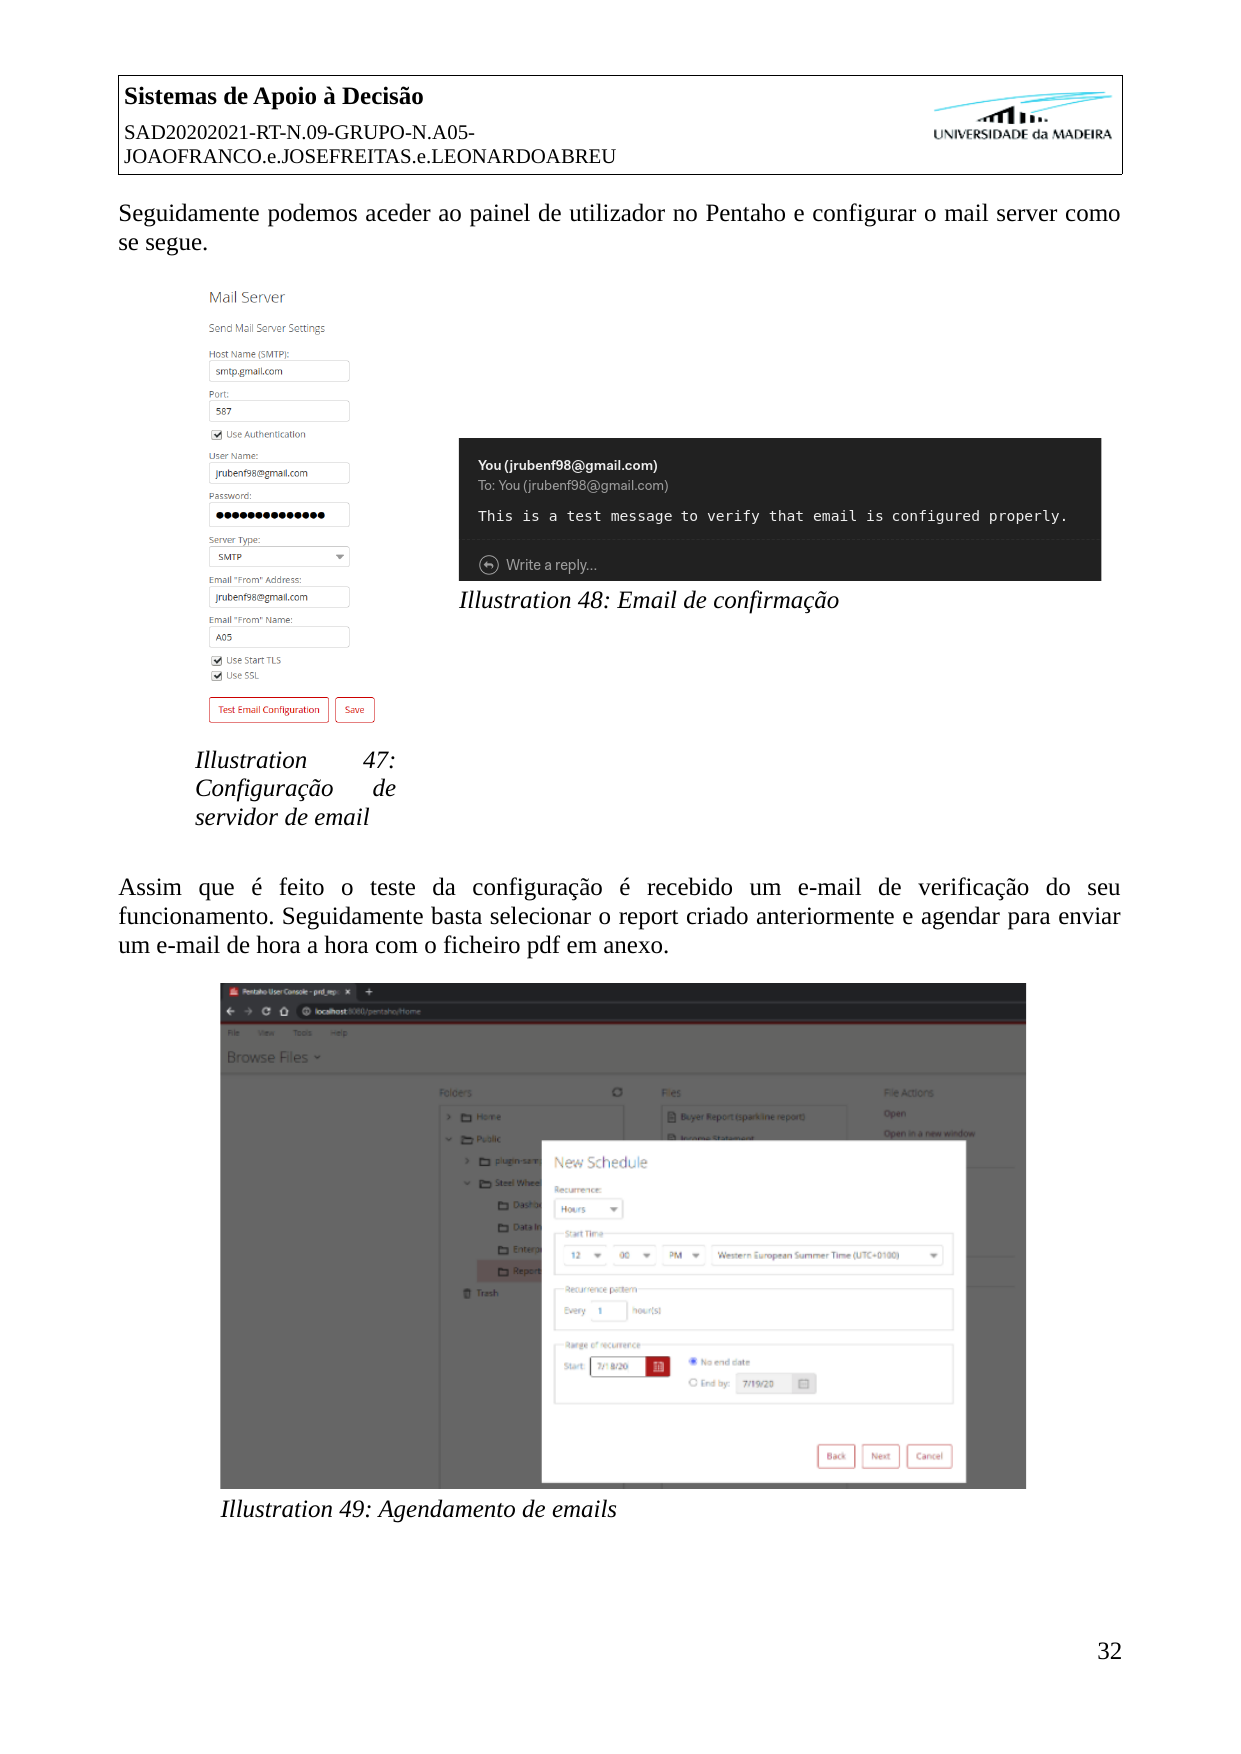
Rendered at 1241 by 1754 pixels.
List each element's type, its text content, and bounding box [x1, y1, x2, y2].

picture [220, 983, 1027, 1489]
text Seguidamente podemos aceder ao painel de utilizador no Pentaho e configurar o mail server como se segue. [118, 198, 1122, 256]
text Illustration 48: Email de confirmação [459, 581, 1102, 614]
picture [458, 438, 1102, 581]
picture [919, 80, 1120, 146]
text Assim que é feito o teste da configuração é recebido um e-mail de verificação do seu funcionamento. Seguidamente basta selecionar o report criado anteriormente e agendar para enviar um e-mail de hora a hora com o ficheiro pdf em anexo. [118, 872, 1122, 958]
text Illustration 49: Agendamento de emails [220, 1489, 1026, 1523]
text Illustration 47: Configuração de servidor de email [195, 740, 398, 831]
picture [194, 282, 399, 740]
text [195, 270, 398, 282]
